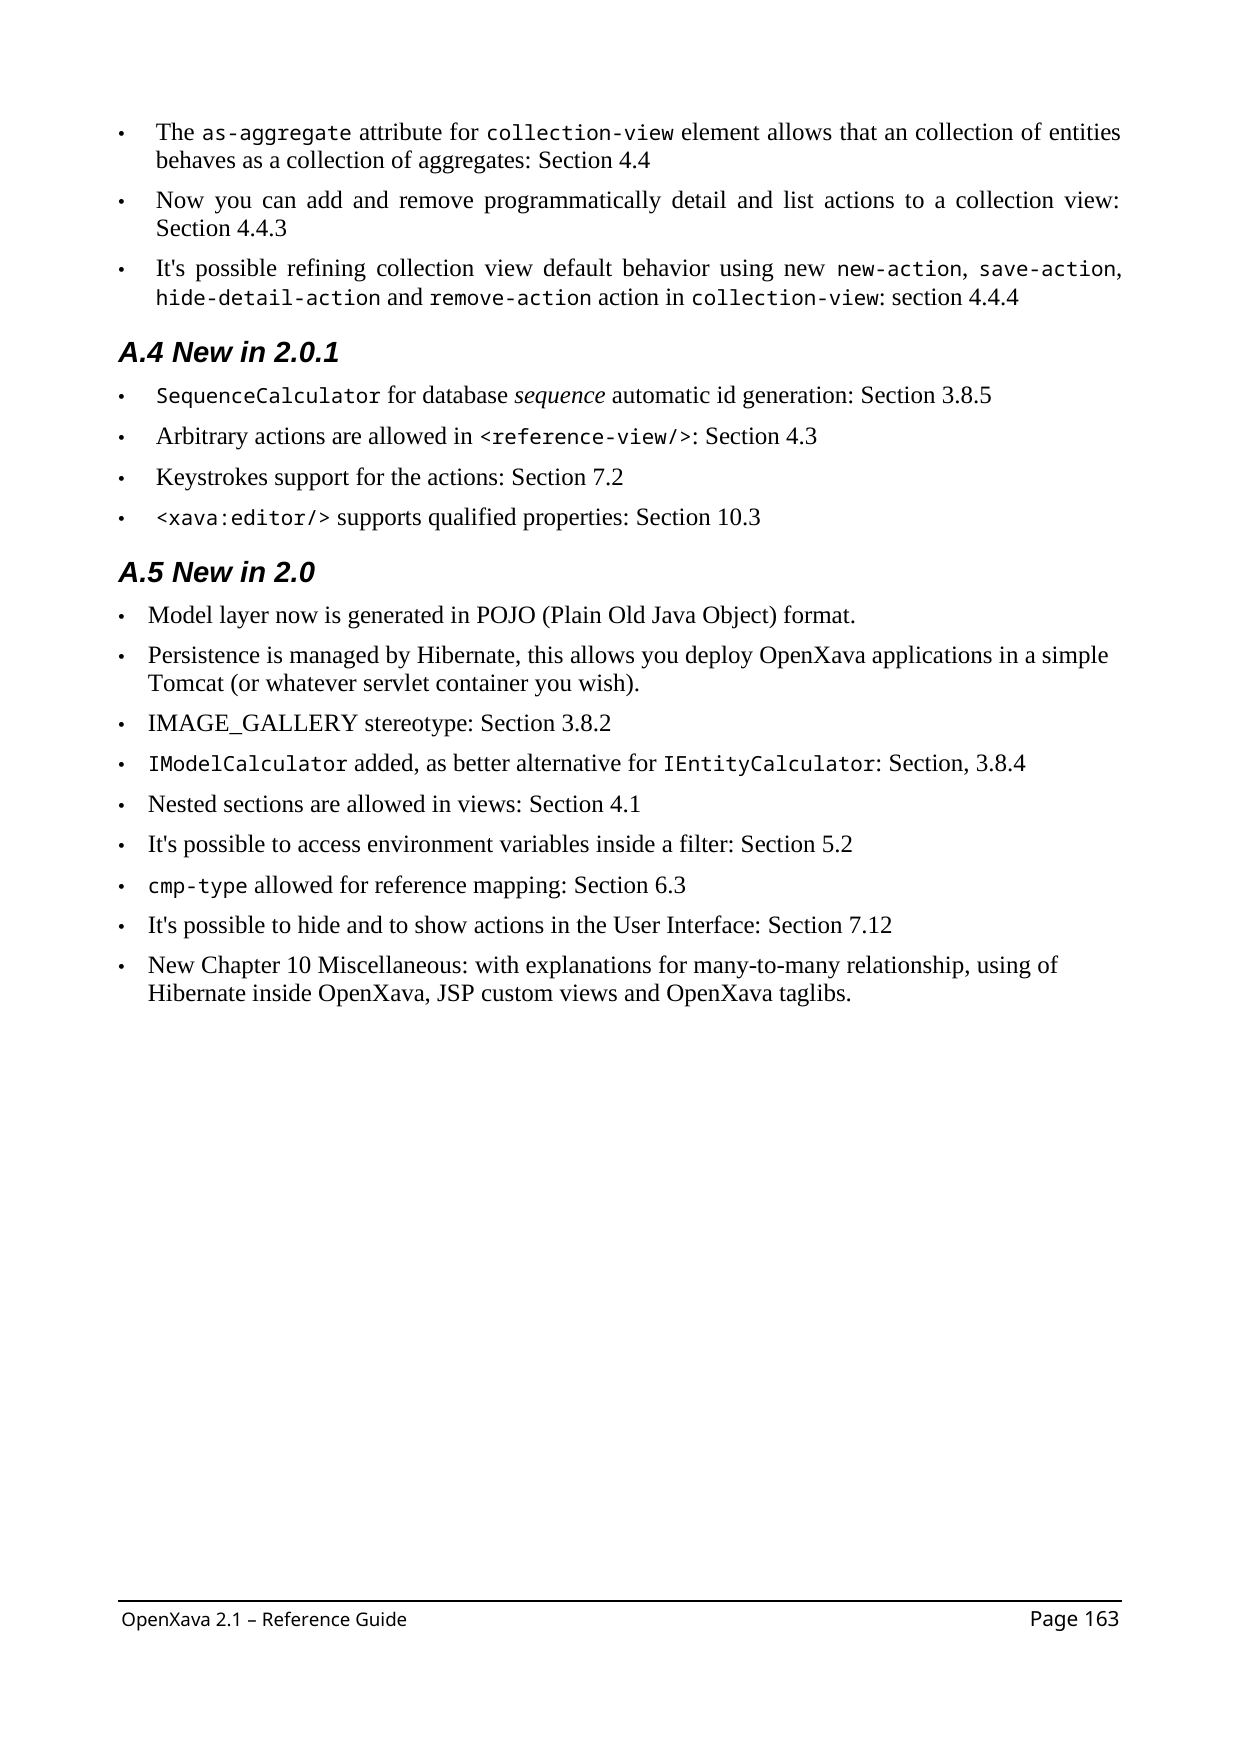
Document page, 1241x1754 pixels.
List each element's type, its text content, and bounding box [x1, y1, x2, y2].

list New Chapter 10 Miscellaneous: with explanations for many-to-many relationship, using of Hibernate inside OpenXava, JSP custom views and OpenXava taglibs. [118, 952, 1122, 1007]
list The as-aggregate attribute for collection-view element allows that an collection of entities behaves as a collection of aggregates: Section 4.4 [118, 118, 1122, 174]
list SequenceCalculator for database sequence automatic id generation: Section 3.8.5 [118, 381, 1122, 409]
subtitle New in 2.0 [118, 556, 1122, 589]
list IModelCalculator added, as better alternative for IEntityCalculator: Section, 3.8.4 [118, 749, 1122, 778]
list Now you can add and remove programmatically detail and list actions to a collection view: Section 4.4.3 [118, 187, 1122, 242]
subtitle New in 2.0.1 [118, 336, 1122, 369]
list Nested sections are allowed in views: Section 4.1 [118, 790, 1122, 818]
list IMAGE_GALLERY stereotype: Section 3.8.2 [118, 709, 1122, 737]
list Model layer now is generated in POJO (Plain Old Java Object) format. [118, 601, 1122, 629]
list Arbitrary actions are allowed in <reference-view/>: Section 4.3 [118, 422, 1122, 450]
list It's possible to access environment variables inside a filter: Section 5.2 [118, 831, 1122, 858]
list cmp-type allowed for reference mapping: Section 6.3 [118, 871, 1122, 899]
list It's possible refining collection view default behavior using new new-action, save-action, hide-detail-action and remove-action action in collection-view: section 4.4.4 [118, 254, 1122, 311]
list Persistence is managed by Hibernate, this allows you deploy OpenXava applications in a simple Tomcat (or whatever servlet container you wish). [118, 641, 1122, 697]
list Keystrokes support for the actions: Section 7.2 [118, 463, 1122, 490]
list It's possible to hide and to show actions in the User Interface: Section 7.12 [118, 911, 1122, 939]
list <xava:editor/> supports qualified properties: Section 10.3 [118, 503, 1122, 531]
